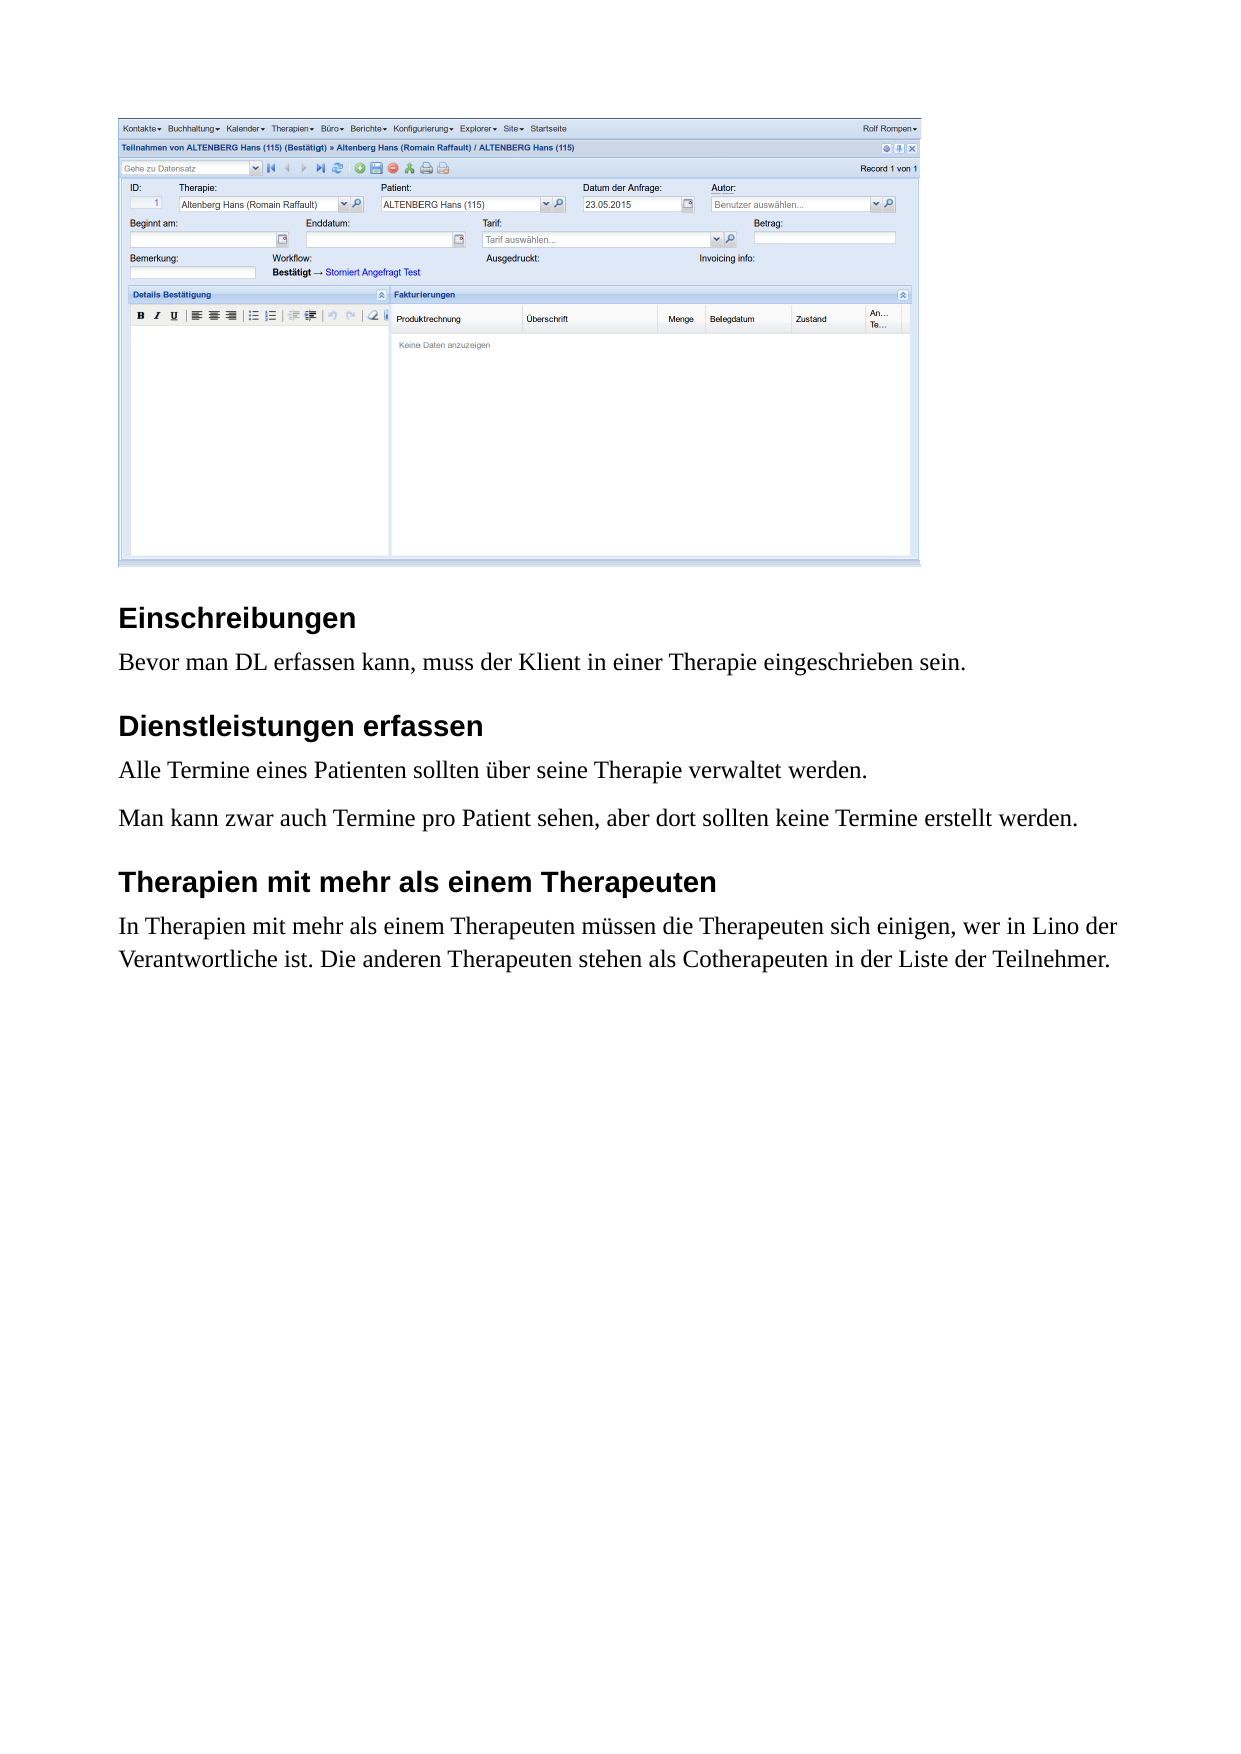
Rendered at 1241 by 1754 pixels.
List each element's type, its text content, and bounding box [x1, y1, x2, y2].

picture [118, 118, 922, 567]
subtitle Therapien mit mehr als einem Therapeuten [118, 865, 1122, 899]
subtitle Dienstleistungen erfassen [118, 709, 1122, 743]
text In Therapien mit mehr als einem Therapeuten müssen die Therapeuten sich einigen, wer in Lino der Verantwortliche ist. Die anderen Therapeuten stehen als Cotherapeuten in der Liste der Teilnehmer. [118, 911, 1122, 973]
text Alle Termine eines Patienten sollten über seine Therapie verwaltet werden. [118, 755, 1122, 784]
text Man kann zwar auch Termine pro Patient sehen, aber dort sollten keine Termine erstellt werden. [118, 803, 1122, 832]
subtitle Einschreibungen [118, 601, 1122, 634]
text Bevor man DL erfassen kann, muss der Klient in einer Therapie eingeschrieben sein. [118, 647, 1122, 676]
